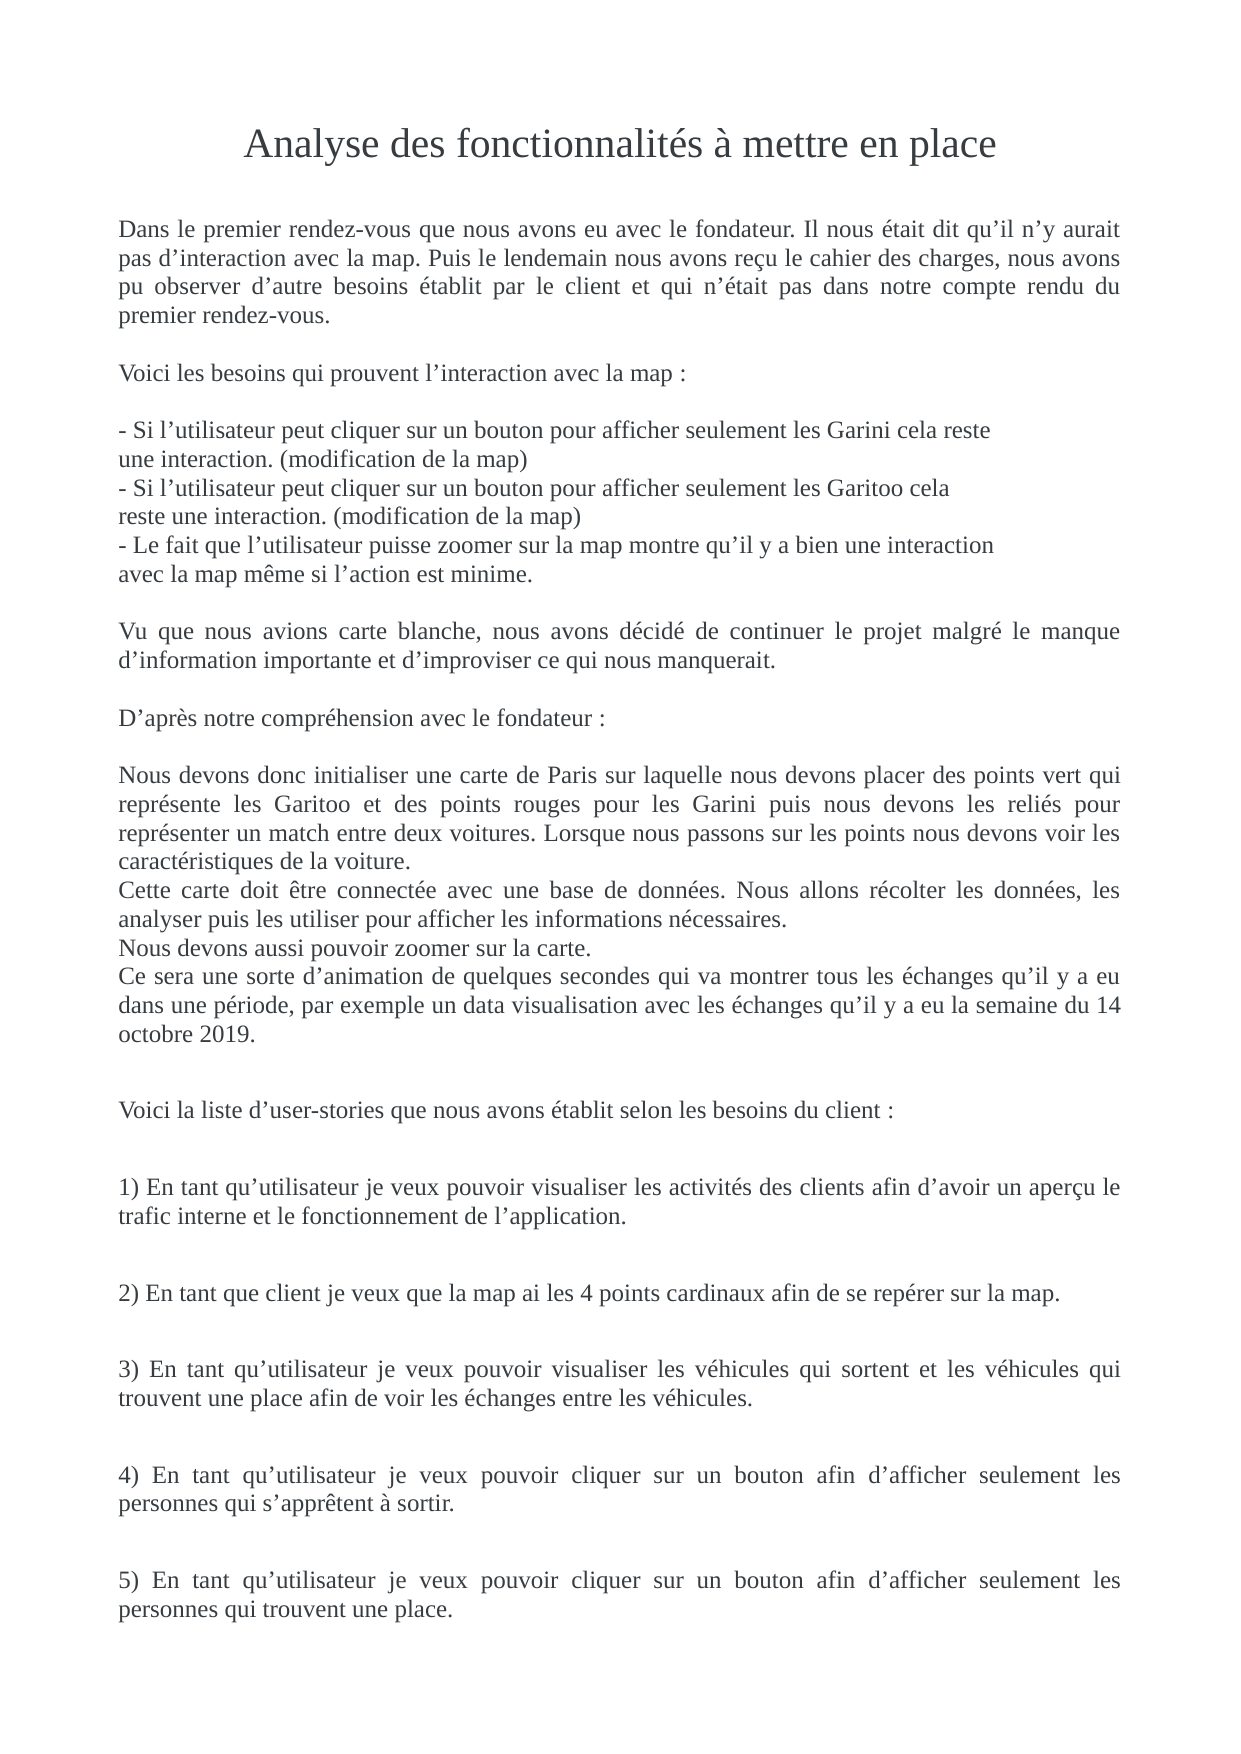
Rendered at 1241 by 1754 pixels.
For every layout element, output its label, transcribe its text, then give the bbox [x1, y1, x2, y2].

text Cette carte doit être connectée avec une base de données. Nous allons récolter les données, les analyser puis les utiliser pour afficher les informations nécessaires. [118, 875, 1122, 933]
text D’après notre compréhension avec le fondateur : [118, 703, 1122, 731]
text - Si l’utilisateur peut cliquer sur un bouton pour afficher seulement les Garini cela reste [118, 415, 1122, 444]
text - Si l’utilisateur peut cliquer sur un bouton pour afficher seulement les Garitoo cela [118, 473, 1122, 501]
text avec la map même si l’action est minime. [118, 559, 1122, 588]
text Nous devons donc initialiser une carte de Paris sur laquelle nous devons placer des points vert qui représente les Garitoo et des points rouges pour les Garini puis nous devons les reliés pour représenter un match entre deux voitures. Lorsque nous passons sur les points nous devons voir les caractéristiques de la voiture. [118, 760, 1122, 875]
text Vu que nous avions carte blanche, nous avons décidé de continuer le projet malgré le manque d’information importante et d’improviser ce qui nous manquerait. [118, 616, 1122, 674]
text Voici la liste d’user-stories que nous avons établit selon les besoins du client : [118, 1096, 1122, 1124]
text Dans le premier rendez-vous que nous avons eu avec le fondateur. Il nous était dit qu’il n’y aurait pas d’interaction avec la map. Puis le lendemain nous avons reçu le cahier des charges, nous avons pu observer d’autre besoins établit par le client et qui n’était pas dans notre compte rendu du premier rendez-vous. [118, 214, 1122, 329]
text - Le fait que l’utilisateur puisse zoomer sur la map montre qu’il y a bien une interaction [118, 530, 1122, 559]
text reste une interaction. (modification de la map) [118, 501, 1122, 530]
text 4) En tant qu’utilisateur je veux pouvoir cliquer sur un bouton afin d’afficher seulement les personnes qui s’apprêtent à sortir. [118, 1460, 1122, 1517]
text 5) En tant qu’utilisateur je veux pouvoir cliquer sur un bouton afin d’afficher seulement les personnes qui trouvent une place. [118, 1565, 1122, 1623]
text 1) En tant qu’utilisateur je veux pouvoir visualiser les activités des clients afin d’avoir un aperçu le trafic interne et le fonctionnement de l’application. [118, 1172, 1122, 1230]
text 2) En tant que client je veux que la map ai les 4 points cardinaux afin de se repérer sur la map. [118, 1278, 1122, 1306]
text Nous devons aussi pouvoir zoomer sur la carte. [118, 933, 1122, 961]
text Ce sera une sorte d’animation de quelques secondes qui va montrer tous les échanges qu’il y a eu dans une période, par exemple un data visualisation avec les échanges qu’il y a eu la semaine du 14 octobre 2019. [118, 961, 1122, 1048]
text Voici les besoins qui prouvent l’interaction avec la map : [118, 358, 1122, 386]
text 3) En tant qu’utilisateur je veux pouvoir visualiser les véhicules qui sortent et les véhicules qui trouvent une place afin de voir les échanges entre les véhicules. [118, 1354, 1122, 1412]
text Analyse des fonctionnalités à mettre en place [118, 118, 1122, 166]
text une interaction. (modification de la map) [118, 444, 1122, 473]
